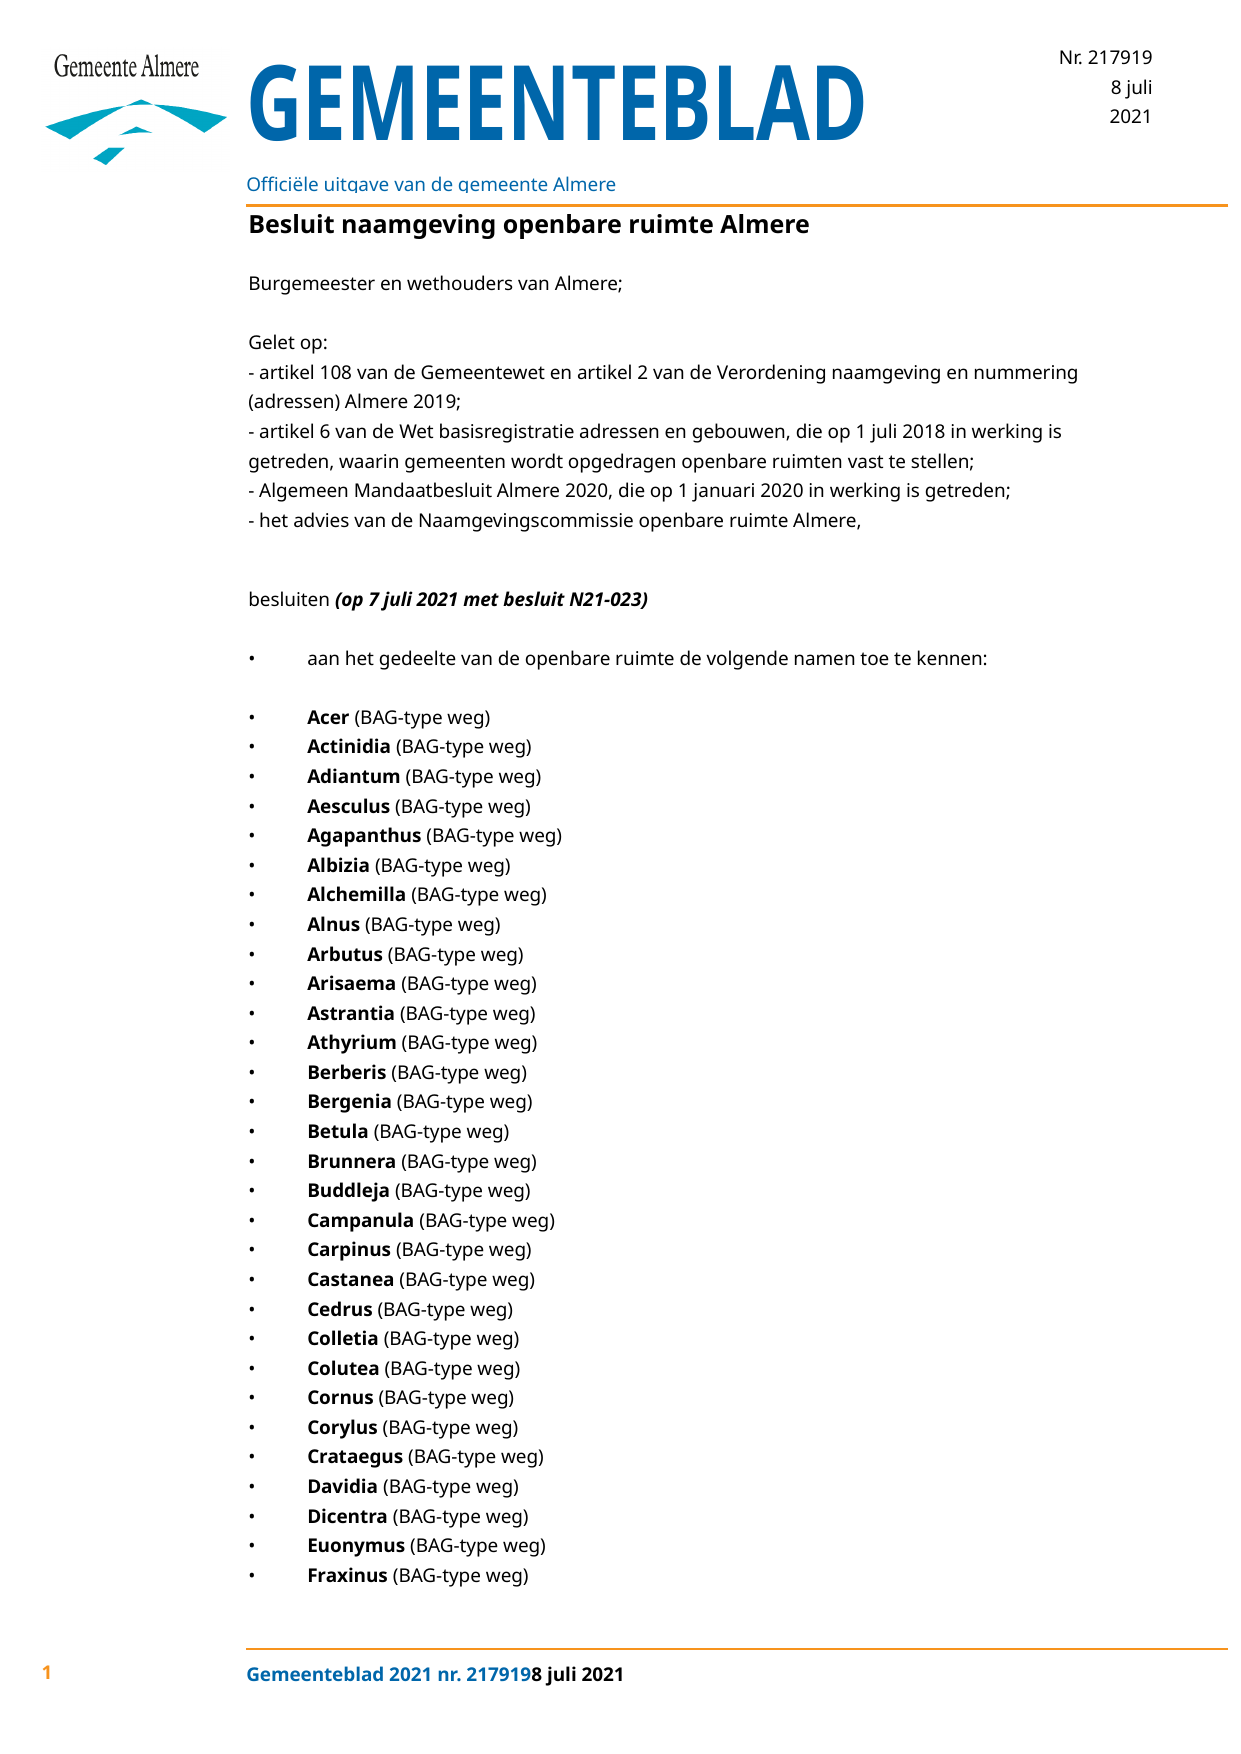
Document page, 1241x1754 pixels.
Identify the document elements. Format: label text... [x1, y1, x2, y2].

list Berberis (BAG-type weg) [248, 1059, 1152, 1085]
list Bergenia (BAG-type weg) [248, 1089, 1152, 1114]
list Fraxinus (BAG-type weg) [248, 1562, 1152, 1588]
text Besluit naamgeving openbare ruimte Almere [248, 207, 1152, 241]
list Buddleja (BAG-type weg) [248, 1177, 1152, 1203]
list Actinidia (BAG-type weg) [248, 734, 1152, 759]
list Cornus (BAG-type weg) [248, 1384, 1152, 1410]
text Burgemeester en wethouders van Almere; [248, 270, 1152, 296]
list Aesculus (BAG-type weg) [248, 793, 1152, 819]
list Davidia (BAG-type weg) [248, 1473, 1152, 1499]
list Albizia (BAG-type weg) [248, 852, 1152, 878]
text Gelet op: [248, 329, 1152, 355]
list Crataegus (BAG-type weg) [248, 1444, 1152, 1469]
list Alnus (BAG-type weg) [248, 911, 1152, 937]
text - artikel 108 van de Gemeentewet en artikel 2 van de Verordening naamgeving en nummering (adressen) Almere 2019; [248, 359, 1152, 414]
list Arisaema (BAG-type weg) [248, 970, 1152, 996]
list Astrantia (BAG-type weg) [248, 1000, 1152, 1026]
list Athyrium (BAG-type weg) [248, 1029, 1152, 1055]
list Adiantum (BAG-type weg) [248, 763, 1152, 789]
list Agapanthus (BAG-type weg) [248, 822, 1152, 848]
list Castanea (BAG-type weg) [248, 1266, 1152, 1292]
list Euonymus (BAG-type weg) [248, 1532, 1152, 1558]
list aan het gedeelte van de openbare ruimte de volgende namen toe te kennen: [248, 645, 1152, 671]
list Dicentra (BAG-type weg) [248, 1503, 1152, 1529]
list Acer (BAG-type weg) [248, 704, 1152, 730]
text - artikel 6 van de Wet basisregistratie adressen en gebouwen, die op 1 juli 2018 in werking is getreden, waarin gemeenten wordt opgedragen openbare ruimten vast te stellen; [248, 418, 1152, 473]
list Betula (BAG-type weg) [248, 1118, 1152, 1144]
list Corylus (BAG-type weg) [248, 1414, 1152, 1440]
list Colutea (BAG-type weg) [248, 1355, 1152, 1381]
picture [41, 47, 231, 172]
list Carpinus (BAG-type weg) [248, 1237, 1152, 1262]
list Colletia (BAG-type weg) [248, 1325, 1152, 1351]
list Arbutus (BAG-type weg) [248, 941, 1152, 967]
text besluiten (op 7 juli 2021 met besluit N21-023) [248, 586, 1152, 612]
list Brunnera (BAG-type weg) [248, 1148, 1152, 1174]
list Campanula (BAG-type weg) [248, 1207, 1152, 1233]
text - Algemeen Mandaatbesluit Almere 2020, die op 1 januari 2020 in werking is getreden; [248, 477, 1152, 503]
list Cedrus (BAG-type weg) [248, 1296, 1152, 1322]
text - het advies van de Naamgevingscommissie openbare ruimte Almere, [248, 507, 1152, 533]
list Alchemilla (BAG-type weg) [248, 882, 1152, 907]
